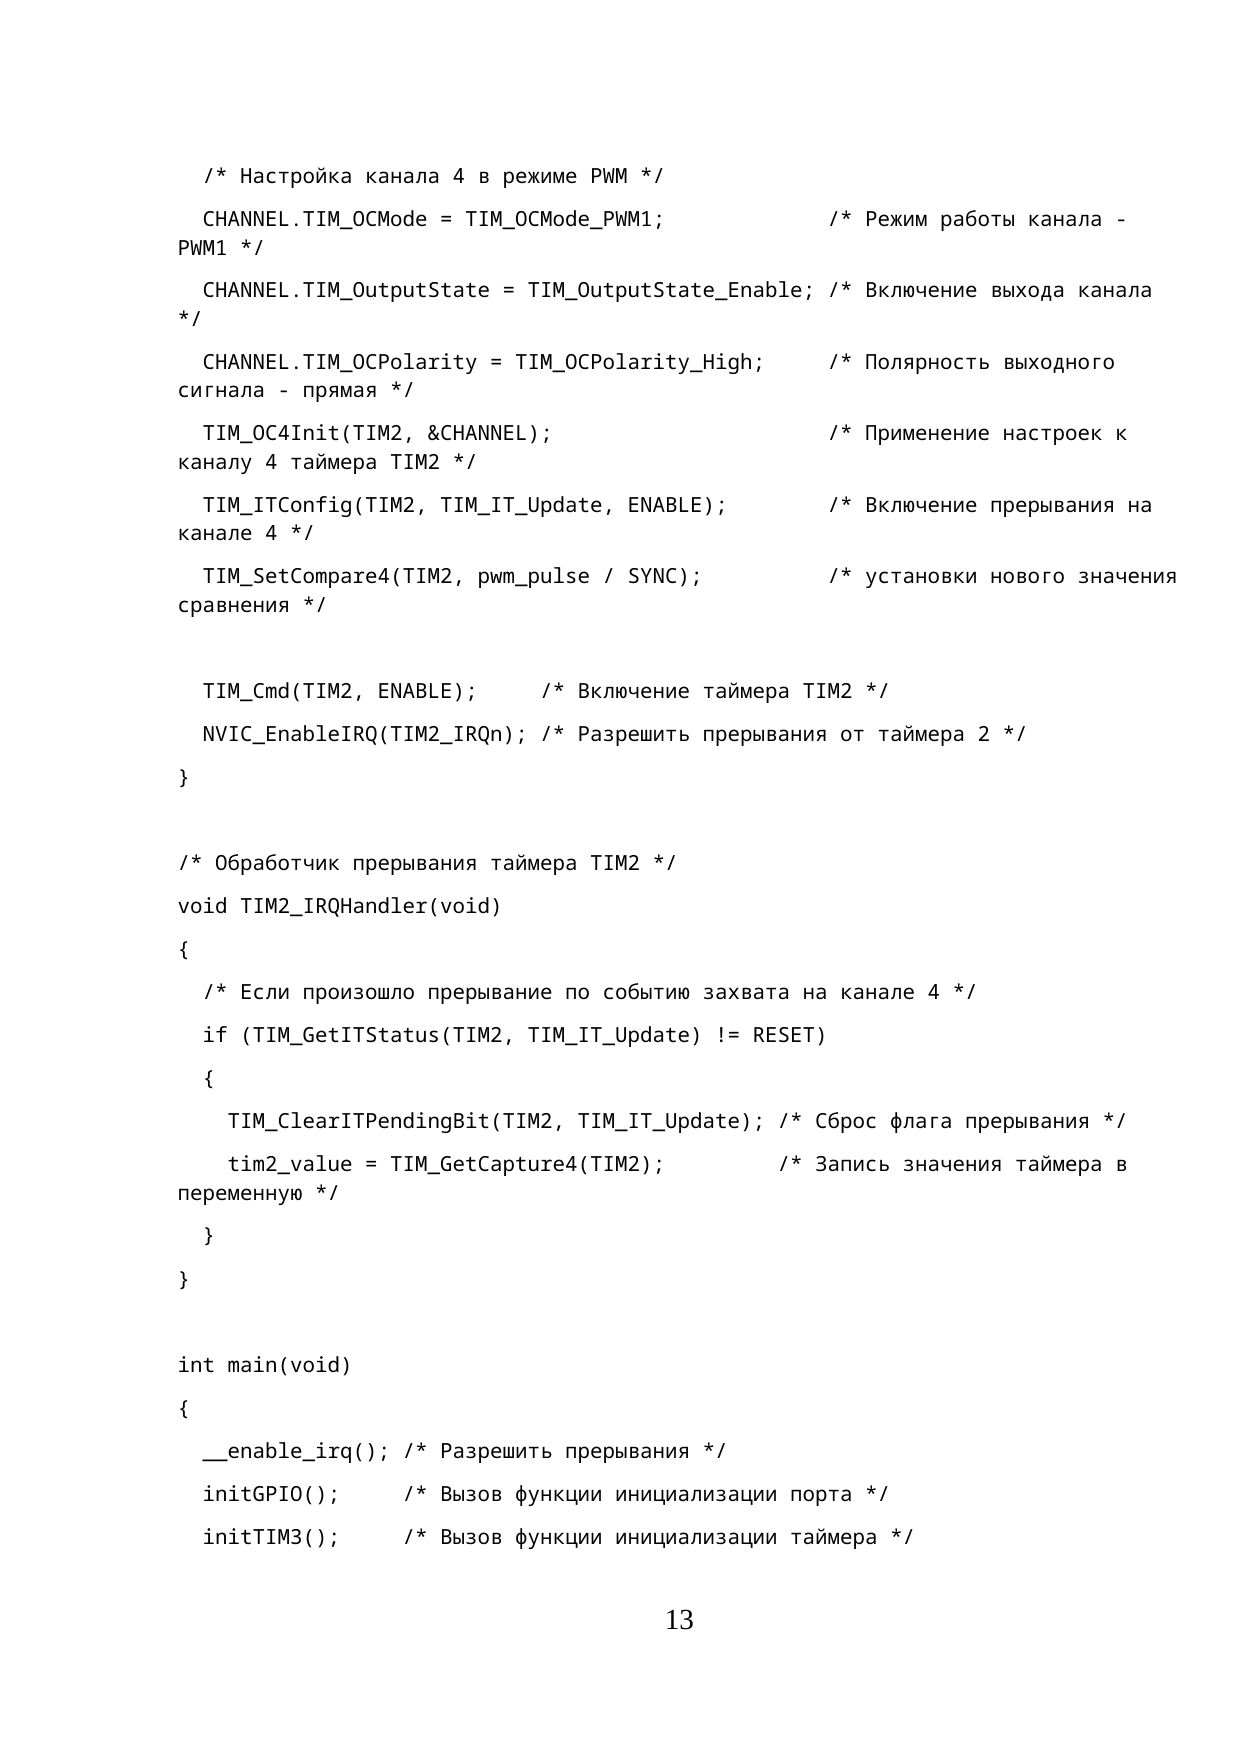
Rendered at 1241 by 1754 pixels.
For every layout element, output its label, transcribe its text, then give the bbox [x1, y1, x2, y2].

text TIM_Cmd(TIM2, ENABLE); /* Включение таймера TIM2 */ [177, 676, 1181, 704]
text __enable_irq(); /* Разрешить прерывания */ [177, 1436, 1181, 1464]
text } [177, 762, 1181, 790]
text TIM_ITConfig(TIM2, TIM_IT_Update, ENABLE); /* Включение прерывания на канале 4 */ [177, 490, 1181, 547]
text tim2_value = TIM_GetCapture4(TIM2); /* Запись значения таймера в переменную */ [177, 1149, 1181, 1206]
text TIM_SetCompare4(TIM2, pwm_pulse / SYNC); /* установки нового значения сравнения */ [177, 561, 1181, 618]
text NVIC_EnableIRQ(TIM2_IRQn); /* Разрешить прерывания от таймера 2 */ [177, 719, 1181, 747]
text CHANNEL.TIM_OCPolarity = TIM_OCPolarity_High; /* Полярность выходного сигнала - прямая */ [177, 347, 1181, 404]
text initTIM3(); /* Вызов функции инициализации таймера */ [177, 1522, 1181, 1550]
text CHANNEL.TIM_OutputState = TIM_OutputState_Enable; /* Включение выхода канала */ [177, 276, 1181, 332]
text initGPIO(); /* Вызов функции инициализации порта */ [177, 1479, 1181, 1507]
text /* Настройка канала 4 в режиме PWM */ [177, 161, 1181, 189]
text if (TIM_GetITStatus(TIM2, TIM_IT_Update) != RESET) [177, 1020, 1181, 1048]
text TIM_OC4Init(TIM2, &CHANNEL); /* Применение настроек к каналу 4 таймера TIM2 */ [177, 418, 1181, 475]
text CHANNEL.TIM_OCMode = TIM_OCMode_PWM1; /* Режим работы канала - PWM1 */ [177, 204, 1181, 261]
text int main(void) [177, 1350, 1181, 1378]
text /* Обработчик прерывания таймера TIM2 */ [177, 848, 1181, 876]
text { [177, 1063, 1181, 1092]
text void TIM2_IRQHandler(void) [177, 891, 1181, 919]
text { [177, 1393, 1181, 1421]
text /* Если произошло прерывание по событию захвата на канале 4 */ [177, 977, 1181, 1006]
text TIM_ClearITPendingBit(TIM2, TIM_IT_Update); /* Сброс флага прерывания */ [177, 1106, 1181, 1134]
text } [177, 1221, 1181, 1249]
text { [177, 934, 1181, 962]
text } [177, 1264, 1181, 1292]
